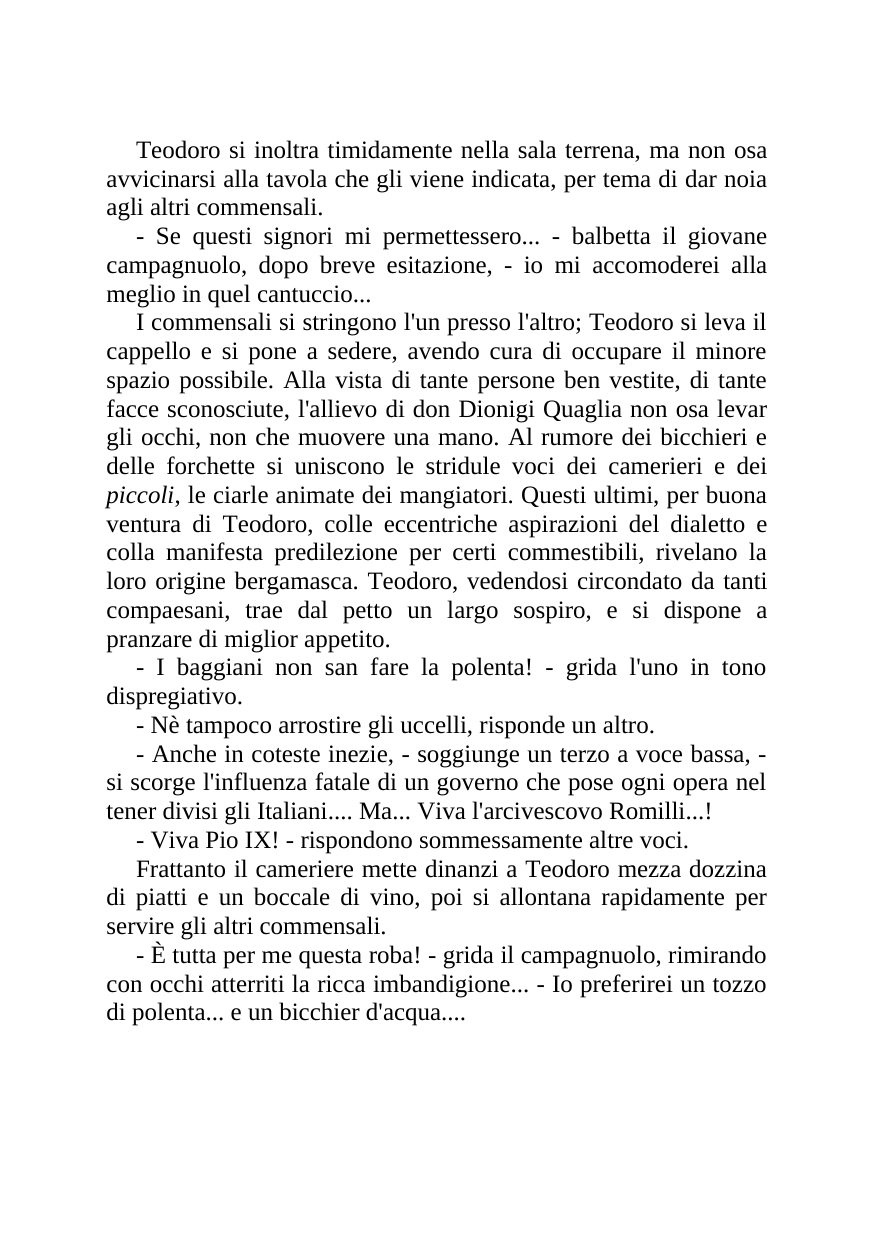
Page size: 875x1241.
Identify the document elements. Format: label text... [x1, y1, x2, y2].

text - Viva Pio IX! - rispondono sommessamente altre voci. [106, 825, 768, 854]
text Frattanto il cameriere mette dinanzi a Teodoro mezza dozzina di piatti e un boccale di vino, poi si allontana rapidamente per servire gli altri commensali. [106, 854, 768, 940]
text - I baggiani non san fare la polenta! - grida l'uno in tono dispregiativo. [106, 652, 768, 710]
text Teodoro si inoltra timidamente nella sala terrena, ma non osa avvicinarsi alla tavola che gli viene indicata, per tema di dar noia agli altri commensali. [106, 135, 768, 221]
text - Se questi signori mi permettessero... - balbetta il giovane campagnuolo, dopo breve esitazione, - io mi accomoderei alla meglio in quel cantuccio... [106, 221, 768, 307]
text I commensali si stringono l'un presso l'altro; Teodoro si leva il cappello e si pone a sedere, avendo cura di occupare il minore spazio possibile. Alla vista di tante persone ben vestite, di tante facce sconosciute, l'allievo di don Dionigi Quaglia non osa levar gli occhi, non che muovere una mano. Al rumore dei bicchieri e delle forchette si uniscono le stridule voci dei camerieri e dei piccoli, le ciarle animate dei mangiatori. Questi ultimi, per buona ventura di Teodoro, colle eccentriche aspirazioni del dialetto e colla manifesta predilezione per certi commestibili, rivelano la loro origine bergamasca. Teodoro, vedendosi circondato da tanti compaesani, trae dal petto un largo sospiro, e si dispone a pranzare di miglior appetito. [106, 307, 768, 652]
text - Anche in coteste inezie, - soggiunge un terzo a voce bassa, - si scorge l'influenza fatale di un governo che pose ogni opera nel tener divisi gli Italiani.... Ma... Viva l'arcivescovo Romilli...! [106, 739, 768, 825]
text - Nè tampoco arrostire gli uccelli, risponde un altro. [106, 710, 768, 739]
text - È tutta per me questa roba! - grida il campagnuolo, rimirando con occhi atterriti la ricca imbandigione... - Io preferirei un tozzo di polenta... e un bicchier d'acqua.... [106, 940, 768, 1026]
